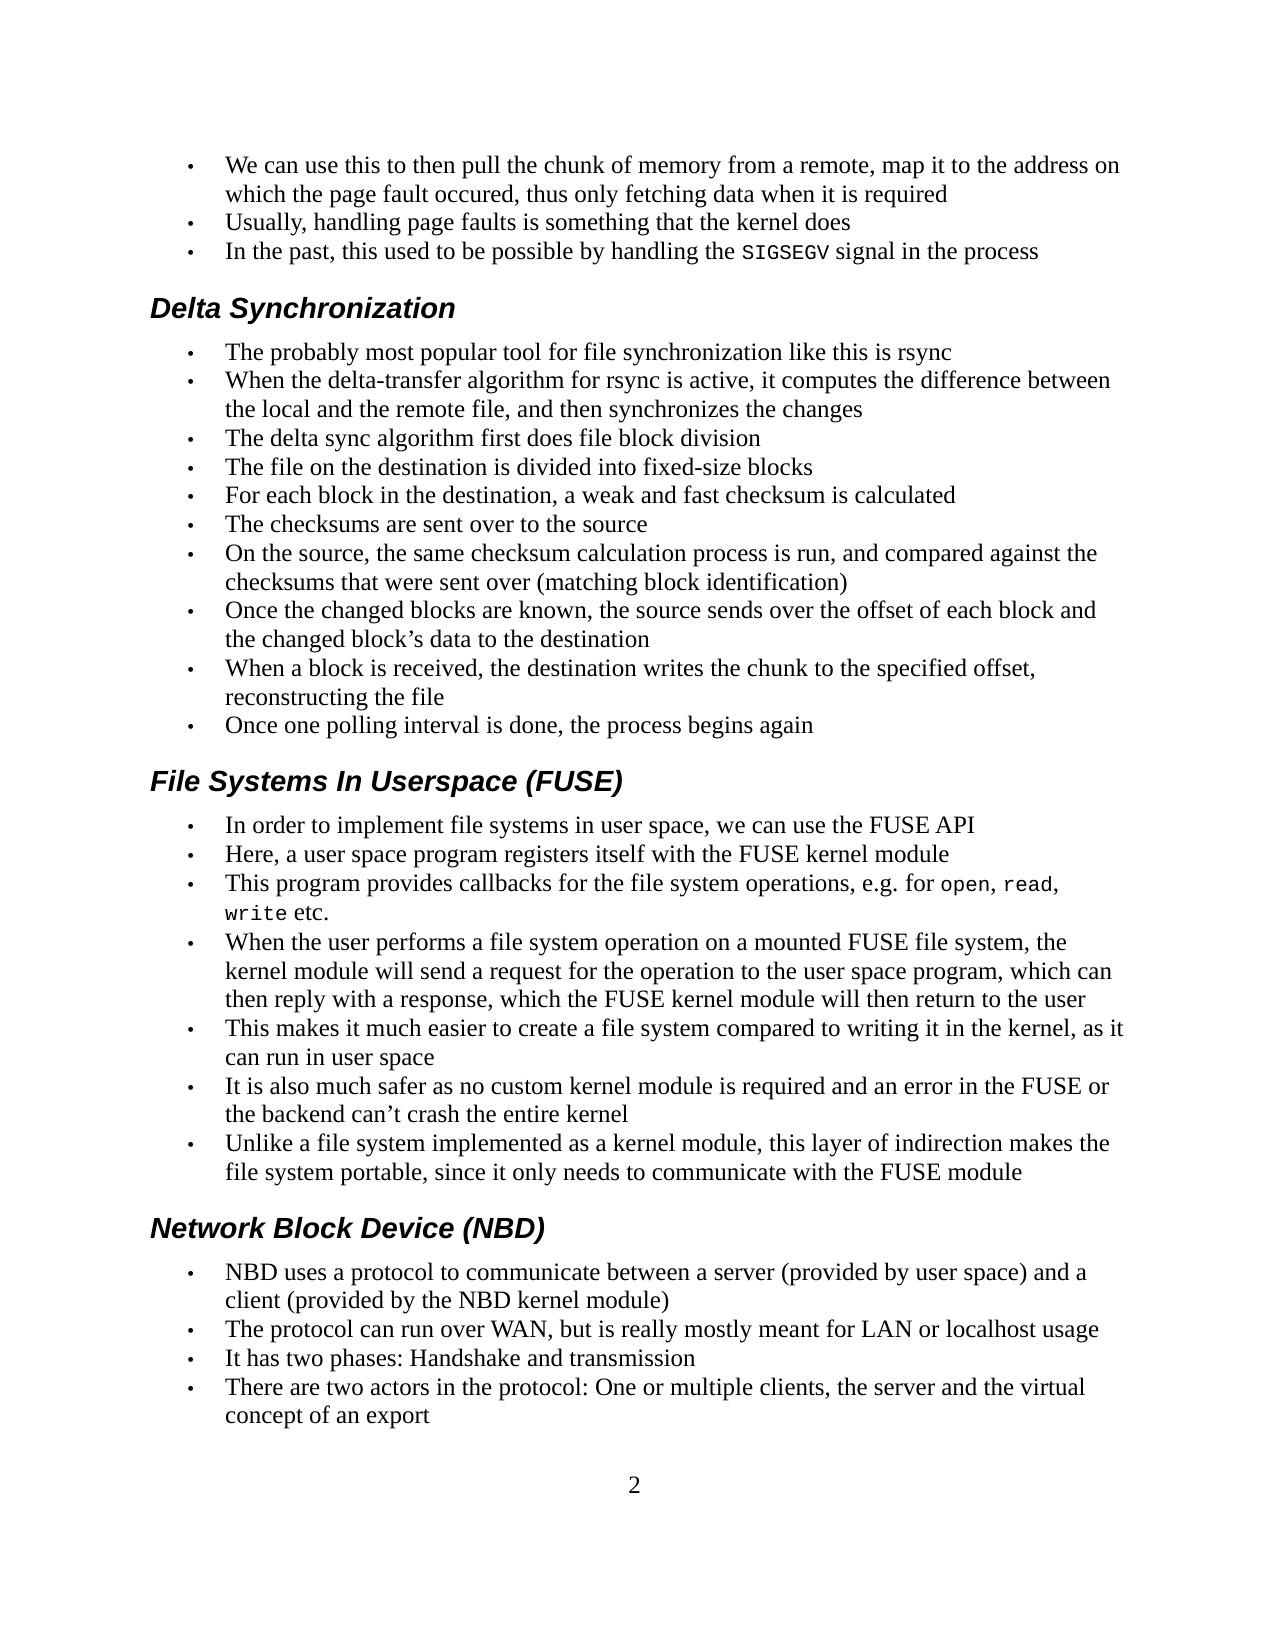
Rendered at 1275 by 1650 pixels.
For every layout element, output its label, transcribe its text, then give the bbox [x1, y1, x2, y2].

list This program provides callbacks for the file system operations, e.g. for open, read, write etc. [187, 868, 1125, 927]
list The file on the destination is divided into fixed-size blocks [187, 452, 1125, 481]
list Once the changed blocks are known, the source sends over the offset of each block and the changed block’s data to the destination [187, 596, 1125, 653]
list Unlike a file system implemented as a kernel module, this layer of indirection makes the file system portable, since it only needs to communicate with the FUSE module [187, 1128, 1125, 1186]
subtitle File Systems In Userspace (FUSE) [150, 764, 1125, 798]
list Usually, handling page faults is something that the kernel does [187, 207, 1125, 236]
list The checksums are sent over to the source [187, 509, 1125, 538]
list It has two phases: Handshake and transmission [187, 1343, 1125, 1372]
list The protocol can run over WAN, but is really mostly meant for LAN or localhost usage [187, 1314, 1125, 1343]
list There are two actors in the protocol: One or multiple clients, the server and the virtual concept of an export [187, 1372, 1125, 1429]
list When the delta-transfer algorithm for rsync is active, it computes the difference between the local and the remote file, and then synchronizes the changes [187, 366, 1125, 423]
list It is also much safer as no custom kernel module is required and an error in the FUSE or the backend can’t crash the entire kernel [187, 1071, 1125, 1128]
list We can use this to then pull the chunk of memory from a remote, map it to the address on which the page fault occured, thus only fetching data when it is required [187, 150, 1125, 207]
subtitle Network Block Device (NBD) [150, 1211, 1125, 1244]
list When a block is received, the destination writes the chunk to the specified offset, reconstructing the file [187, 653, 1125, 711]
list In order to implement file systems in user space, we can use the FUSE API [187, 810, 1125, 839]
list On the source, the same checksum calculation process is run, and compared against the checksums that were sent over (matching block identification) [187, 538, 1125, 596]
list Here, a user space program registers itself with the FUSE kernel module [187, 839, 1125, 868]
list In the past, this used to be possible by handling the SIGSEGV signal in the process [187, 236, 1125, 266]
list For each block in the destination, a weak and fast checksum is calculated [187, 481, 1125, 509]
list Once one polling interval is done, the process begins again [187, 711, 1125, 739]
list This makes it much easier to create a file system compared to writing it in the kernel, as it can run in user space [187, 1013, 1125, 1071]
list NBD uses a protocol to communicate between a server (provided by user space) and a client (provided by the NBD kernel module) [187, 1257, 1125, 1314]
list When the user performs a file system operation on a mounted FUSE file system, the kernel module will send a request for the operation to the user space program, which can then reply with a response, which the FUSE kernel module will then return to the user [187, 927, 1125, 1013]
list The probably most popular tool for file synchronization like this is rsync [187, 337, 1125, 366]
list The delta sync algorithm first does file block division [187, 423, 1125, 452]
subtitle Delta Synchronization [150, 291, 1125, 324]
